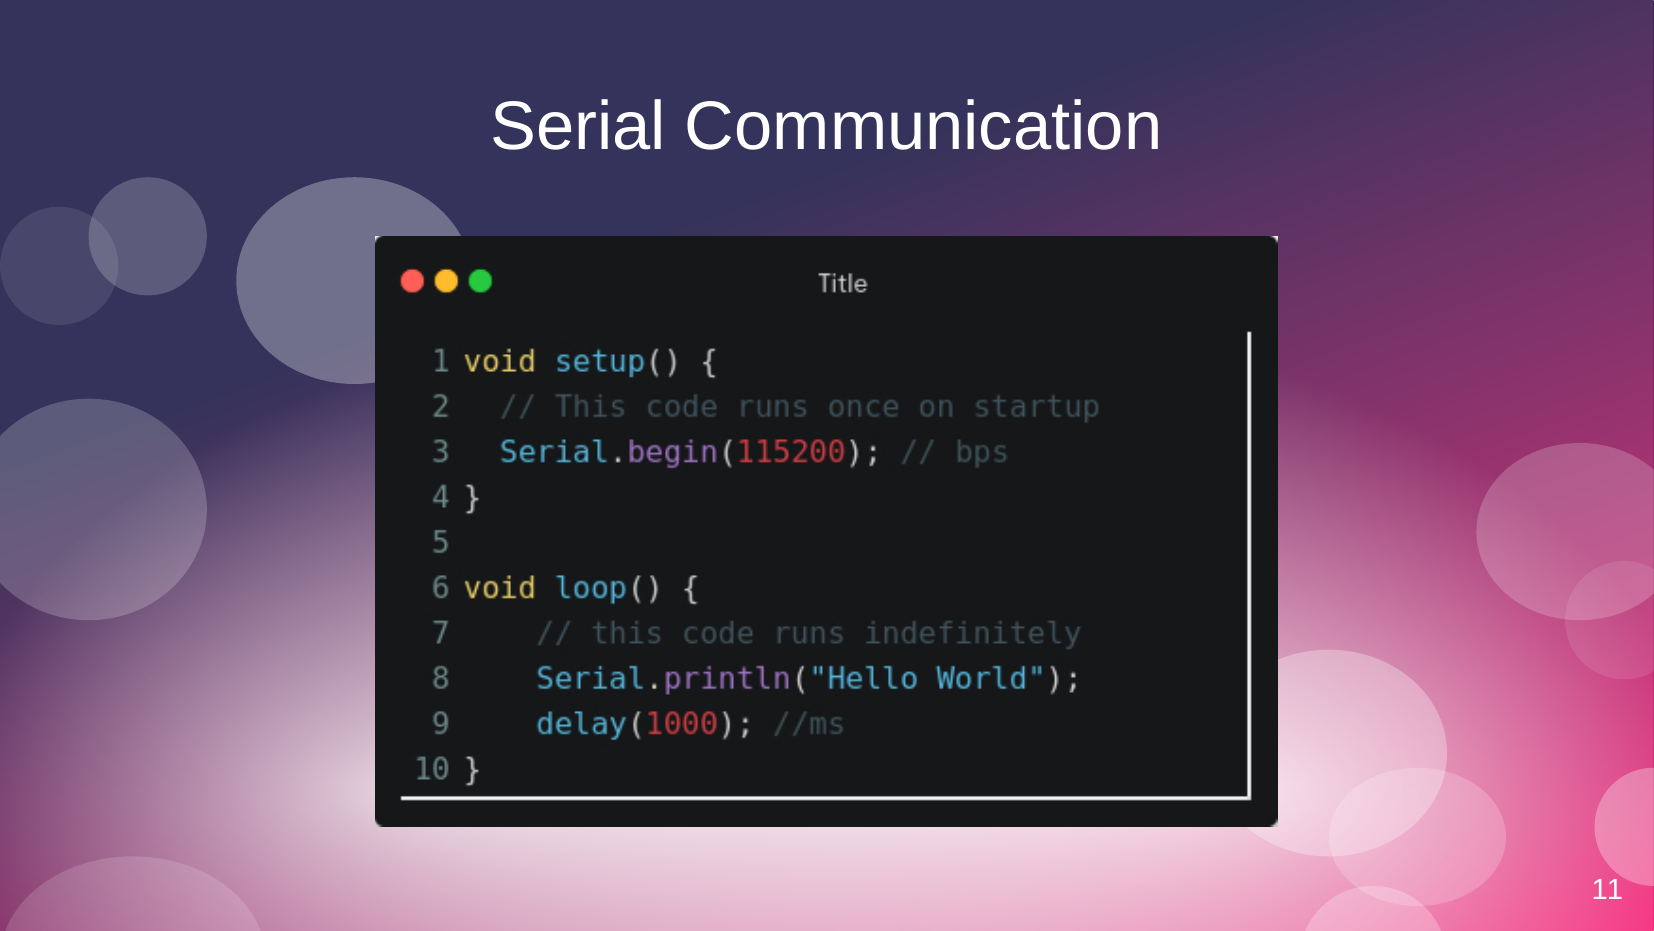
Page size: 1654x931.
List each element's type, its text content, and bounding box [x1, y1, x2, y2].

title Serial Communication [88, 44, 1565, 207]
picture [375, 236, 1278, 827]
